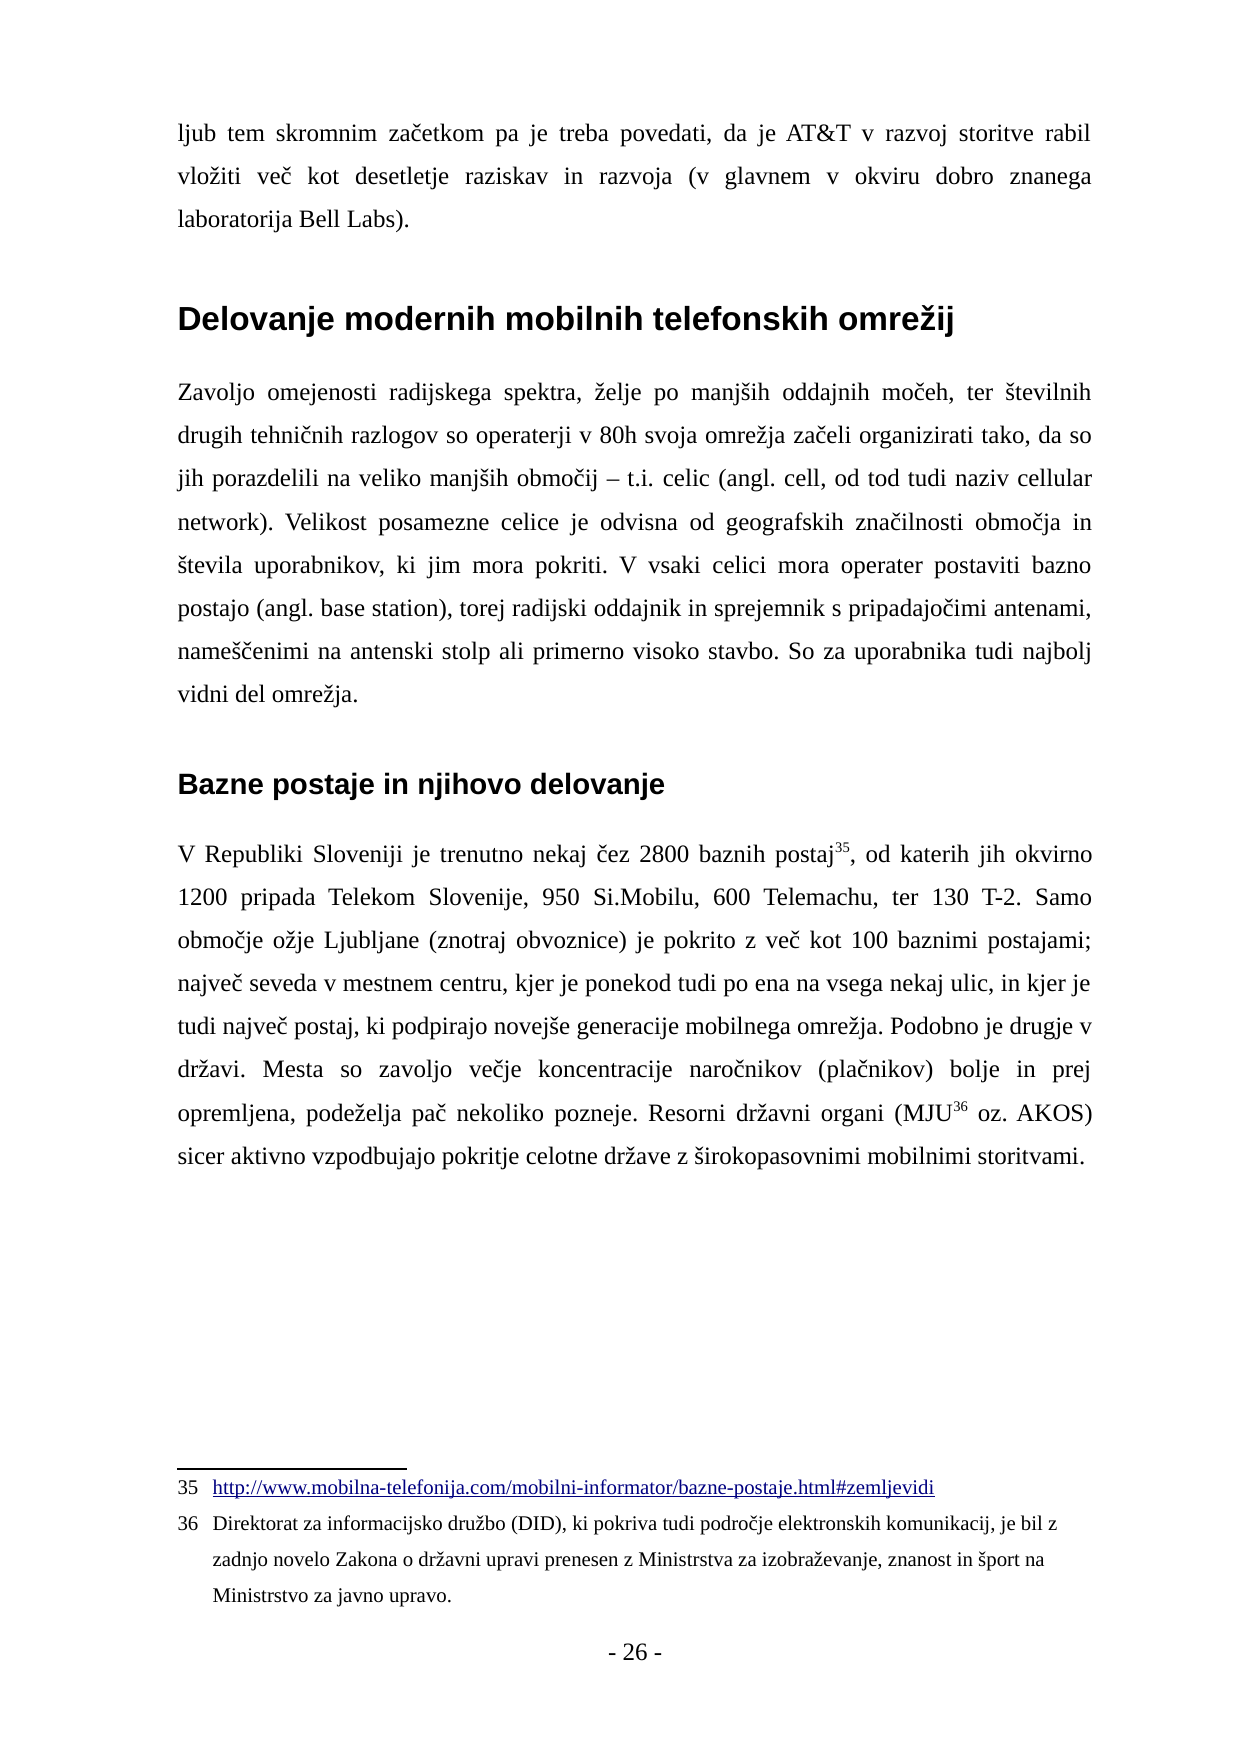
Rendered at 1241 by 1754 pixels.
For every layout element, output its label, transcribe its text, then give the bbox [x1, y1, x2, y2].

subtitle Delovanje modernih mobilnih telefonskih omrežij [177, 298, 1093, 337]
subtitle Bazne postaje in njihovo delovanje [177, 767, 1093, 801]
text Direktorat za informacijsko družbo (DID), ki pokriva tudi področje elektronskih komunikacij, je bil z zadnjo novelo Zakona o državni upravi prenesen z Ministrstva za izobraževanje, znanost in šport na Ministrstvo za javno upravo. [177, 1511, 1093, 1607]
text http://www.mobilna-telefonija.com/mobilni-informator/bazne-postaje.html#zemljevidi [177, 1475, 1093, 1499]
text V Republiki Sloveniji je trenutno nekaj čez 2800 baznih postaj, od katerih jih okvirno 1200 pripada Telekom Slovenije, 950 Si.Mobilu, 600 Telemachu, ter 130 T-2. Samo območje ožje Ljubljane (znotraj obvoznice) je pokrito z več kot 100 baznimi postajami; največ seveda v mestnem centru, kjer je ponekod tudi po ena na vsega nekaj ulic, in kjer je tudi največ postaj, ki podpirajo novejše generacije mobilnega omrežja. Podobno je drugje v državi. Mesta so zavoljo večje koncentracije naročnikov (plačnikov) bolje in prej opremljena, podeželja pač nekoliko pozneje. Resorni državni organi (MJU oz. AKOS) sicer aktivno vzpodbujajo pokritje celotne države z širokopasovnimi mobilnimi storitvami. [177, 839, 1093, 1169]
text ljub tem skromnim začetkom pa je treba povedati, da je AT&T v razvoj storitve rabil vložiti več kot desetletje raziskav in razvoja (v glavnem v okviru dobro znanega laboratorija Bell Labs). [177, 118, 1093, 233]
text Zavoljo omejenosti radijskega spektra, želje po manjših oddajnih močeh, ter številnih drugih tehničnih razlogov so operaterji v 80h svoja omrežja začeli organizirati tako, da so jih porazdelili na veliko manjših območij – t.i. celic (angl. cell, od tod tudi naziv cellular network). Velikost posamezne celice je odvisna od geografskih značilnosti območja in števila uporabnikov, ki jim mora pokriti. V vsaki celici mora operater postaviti bazno postajo (angl. base station), torej radijski oddajnik in sprejemnik s pripadajočimi antenami, nameščenimi na antenski stolp ali primerno visoko stavbo. So za uporabnika tudi najbolj vidni del omrežja. [177, 377, 1093, 708]
